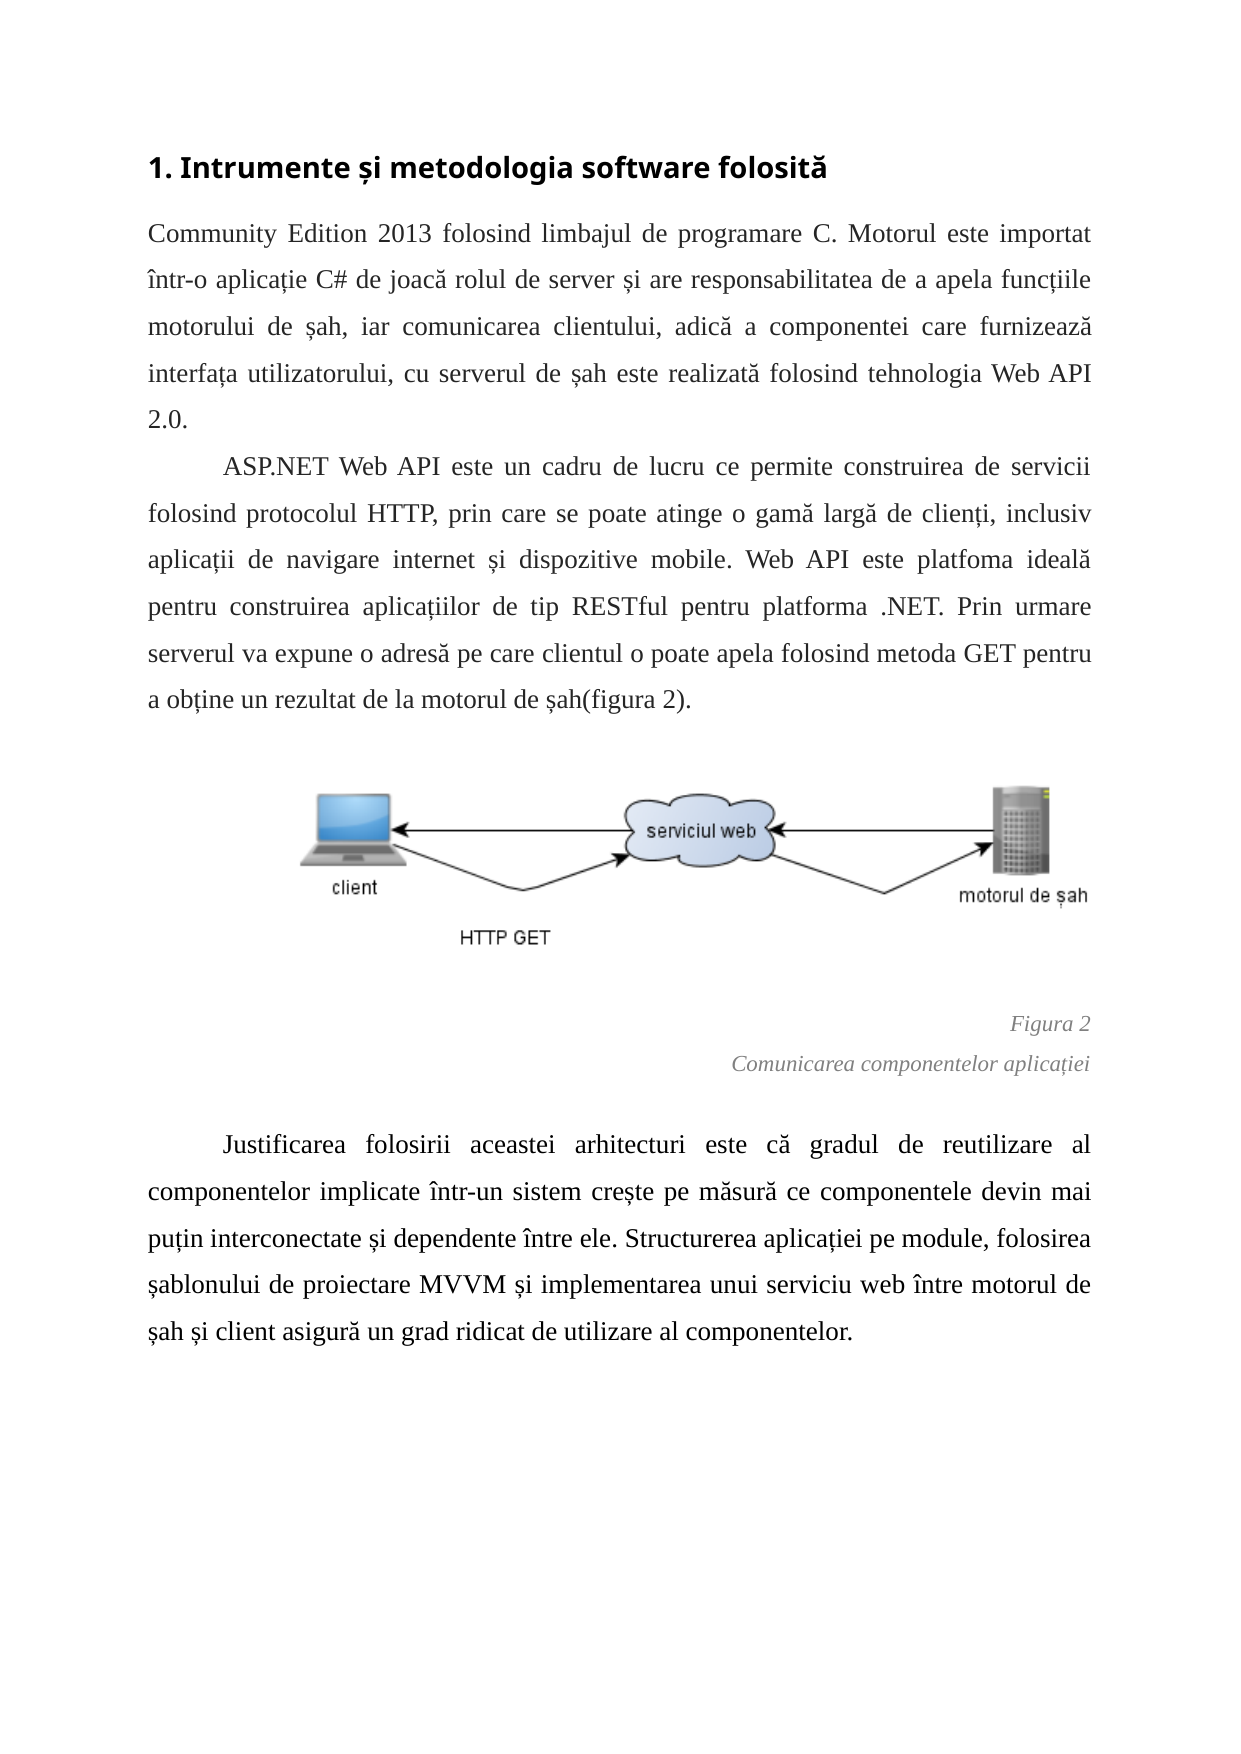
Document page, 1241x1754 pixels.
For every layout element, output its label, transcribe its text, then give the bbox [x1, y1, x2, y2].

text Comunicarea componentelor aplicației [148, 1049, 1093, 1076]
text Figura 2 [148, 1010, 1093, 1036]
text ASP.NET Web API este un cadru de lucru ce permite construirea de servicii folosind protocolul HTTP, prin care se poate atinge o gamă largă de clienți, inclusiv aplicații de navigare internet și dispozitive mobile. Web API este platfoma ideală pentru construirea aplicațiilor de tip RESTful pentru platforma .NET. Prin urmare serverul va expune o adresă pe care clientul o poate apela folosind metoda GET pentru a obține un rezultat de la motorul de șah(figura 2). [148, 450, 1093, 714]
picture [277, 761, 1109, 973]
text Justificarea folosirii aceastei arhitecturi este că gradul de reutilizare al componentelor implicate într-un sistem crește pe măsură ce componentele devin mai puțin interconectate și dependente între ele. Structurerea aplicației pe module, folosirea șablonului de proiectare MVVM și implementarea unui serviciu web între motorul de șah și client asigură un grad ridicat de utilizare al componentelor. [148, 1128, 1093, 1346]
text Community Edition 2013 folosind limbajul de programare C. Motorul este importat într-o aplicație C# de joacă rolul de server și are responsabilitatea de a apela funcțiile motorului de șah, iar comunicarea clientului, adică a componentei care furnizează interfața utilizatorului, cu serverul de șah este realizată folosind tehnologia Web API 2.0. [148, 217, 1093, 434]
